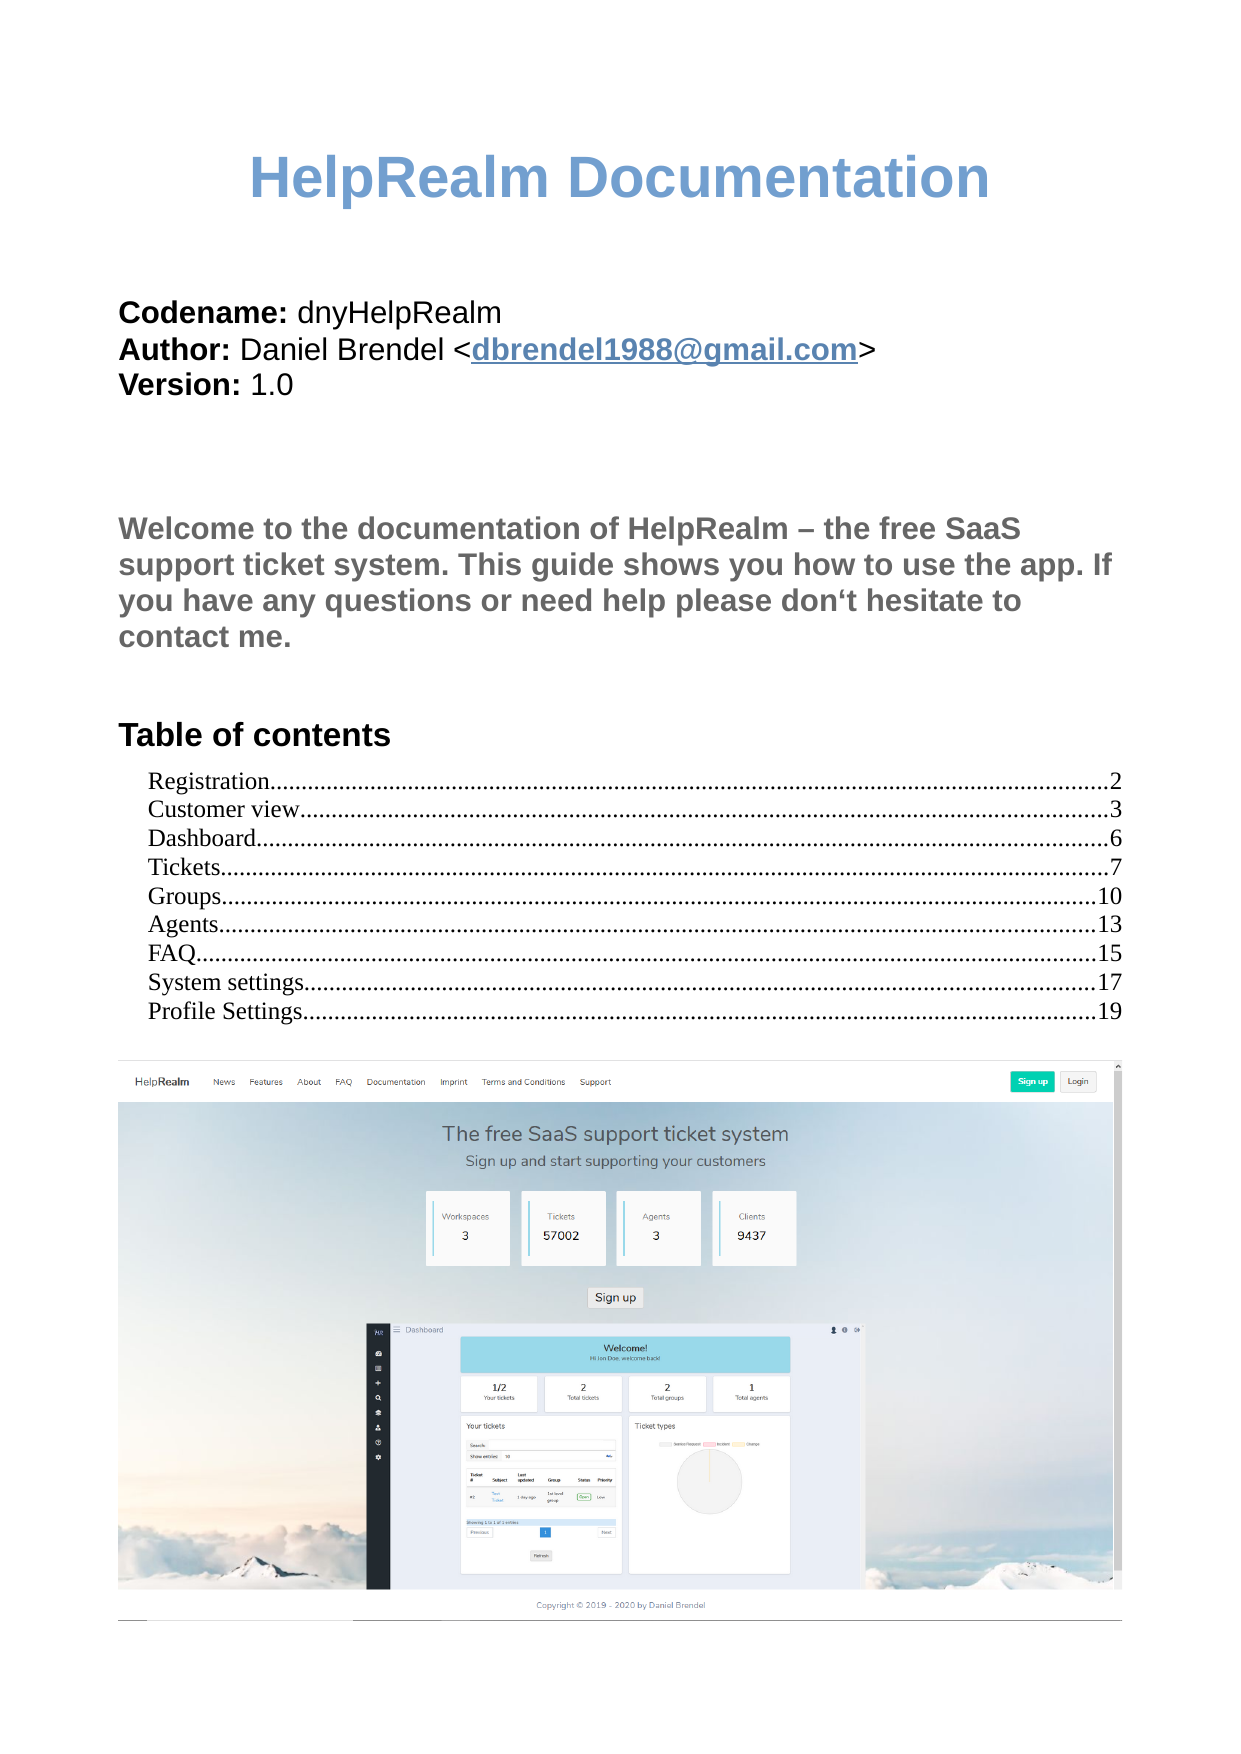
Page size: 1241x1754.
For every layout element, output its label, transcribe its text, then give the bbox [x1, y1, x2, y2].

text Customer view 3 [148, 794, 1122, 823]
text FAQ 15 [148, 938, 1122, 967]
text Profile Settings 19 [148, 996, 1122, 1024]
text System settings 17 [148, 967, 1122, 996]
text Author: Daniel Brendel <dbrendel1988@gmail.com> [118, 331, 1122, 366]
title HelpRealm Documentation [118, 143, 1122, 210]
text Tickets 7 [148, 852, 1122, 881]
picture [118, 1060, 1123, 1621]
text Groups 10 [148, 881, 1122, 909]
text Dashboard 6 [148, 823, 1122, 852]
subtitle Table of contents [118, 715, 1122, 753]
text Version: 1.0 [118, 366, 1122, 402]
text Codename: dnyHelpRealm [118, 294, 1122, 331]
text Registration 2 [148, 766, 1122, 794]
text Welcome to the documentation of HelpRealm – the free SaaS support ticket system. This guide shows you how to use the app. If you have any questions or need help please don‘t hesitate to contact me. [118, 510, 1122, 654]
text Agents 13 [148, 909, 1122, 938]
